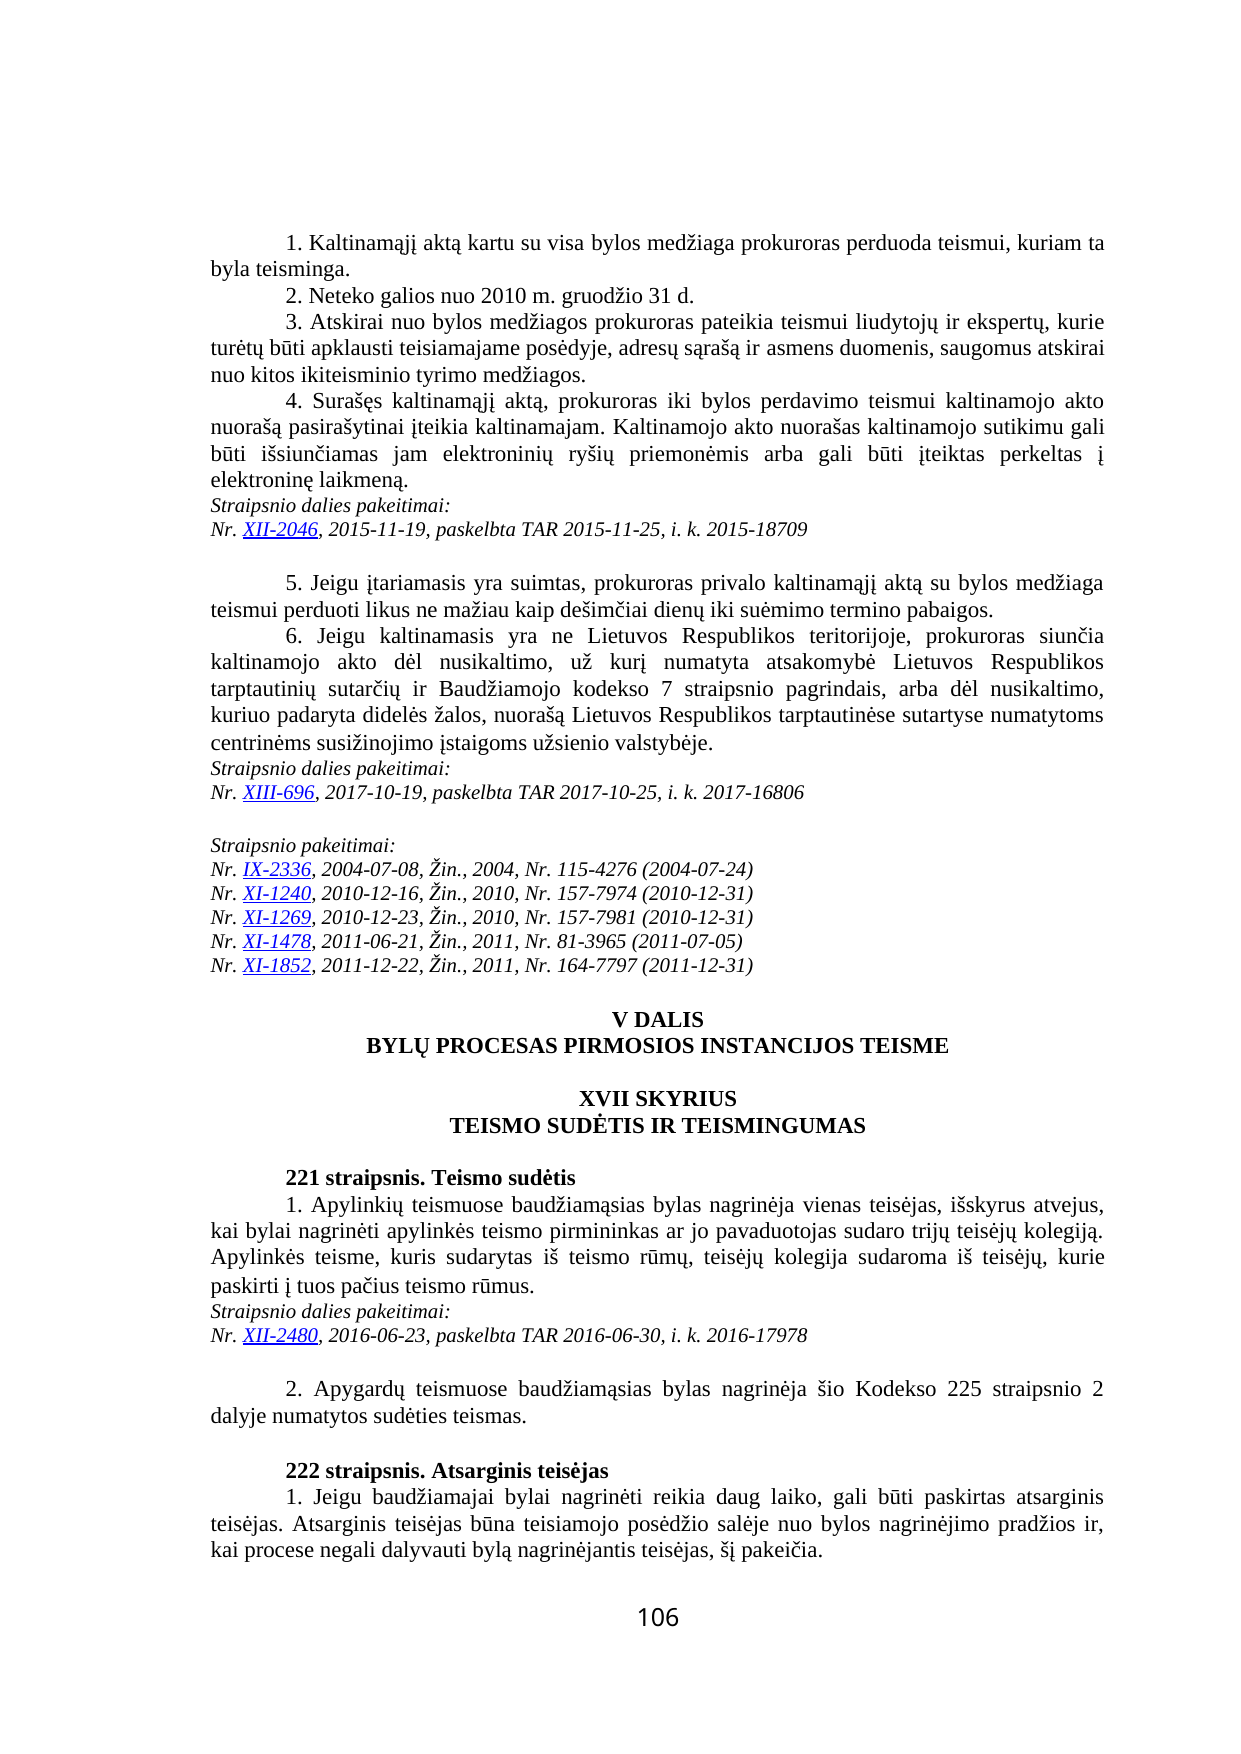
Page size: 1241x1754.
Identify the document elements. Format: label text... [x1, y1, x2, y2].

text Straipsnio dalies pakeitimai: [210, 492, 1105, 517]
text Nr. XI-1240, 2010-12-16, Žin., 2010, Nr. 157-7974 (2010-12-31) [210, 881, 1105, 905]
text Straipsnio dalies pakeitimai: [210, 1298, 1105, 1323]
text Nr. XI-1269, 2010-12-23, Žin., 2010, Nr. 157-7981 (2010-12-31) [210, 905, 1105, 929]
text Nr. XIII-696, 2017-10-19, paskelbta TAR 2017-10-25, i. k. 2017-16806 [210, 780, 1105, 804]
text 1. Apylinkių teismuose baudžiamąsias bylas nagrinėja vienas teisėjas, išskyrus atvejus, kai bylai nagrinėti apylinkės teismo pirmininkas ar jo pavaduotojas sudaro trijų teisėjų kolegiją. Apylinkės teisme, kuris sudarytas iš teismo rūmų, teisėjų kolegija sudaroma iš teisėjų, kurie paskirti į tuos pačius teismo rūmus. [210, 1191, 1105, 1298]
text 6. Jeigu kaltinamasis yra ne Lietuvos Respublikos teritorijoje, prokuroras siunčia kaltinamojo akto dėl nusikaltimo, už kurį numatyta atsakomybė Lietuvos Respublikos tarptautinių sutarčių ir Baudžiamojo kodekso 7 straipsnio pagrindais, arba dėl nusikaltimo, kuriuo padaryta didelės žalos, nuorašą Lietuvos Respublikos tarptautinėse sutartyse numatytoms centrinėms susižinojimo įstaigoms užsienio valstybėje. [210, 622, 1105, 756]
text 221 straipsnis. Teismo sudėtis [210, 1164, 1105, 1191]
text 1. Jeigu baudžiamajai bylai nagrinėti reikia daug laiko, gali būti paskirtas atsarginis teisėjas. Atsarginis teisėjas būna teisiamojo posėdžio salėje nuo bylos nagrinėjimo pradžios ir, kai procese negali dalyvauti bylą nagrinėjantis teisėjas, šį pakeičia. [210, 1483, 1105, 1562]
subtitle XVII skyrius [210, 1085, 1105, 1112]
text 2. Neteko galios nuo 2010 m. gruodžio 31 d. [210, 282, 1105, 308]
text Bylų procesas pirmosios instancijos teisme [210, 1033, 1105, 1059]
text 3. Atskirai nuo bylos medžiagos prokuroras pateikia teismui liudytojų ir ekspertų, kurie turėtų būti apklausti teisiamajame posėdyje, adresų sąrašą ir asmens duomenis, saugomus atskirai nuo kitos ikiteisminio tyrimo medžiagos. [210, 308, 1105, 387]
text 2. Apygardų teismuose baudžiamąsias bylas nagrinėja šio Kodekso 225 straipsnio 2 dalyje numatytos sudėties teismas. [210, 1375, 1105, 1428]
text 4. Surašęs kaltinamąjį aktą, prokuroras iki bylos perdavimo teismui kaltinamojo akto nuorašą pasirašytinai įteikia kaltinamajam. Kaltinamojo akto nuorašas kaltinamojo sutikimu gali būti išsiunčiamas jam elektroninių ryšių priemonėmis arba gali būti įteiktas perkeltas į elektroninę laikmeną. [210, 387, 1105, 492]
text Teismo sudėtis ir teismingumas [210, 1112, 1105, 1138]
text Straipsnio pakeitimai: [210, 833, 1105, 857]
text Straipsnio dalies pakeitimai: [210, 756, 1105, 780]
text 1. Kaltinamąjį aktą kartu su visa bylos medžiaga prokuroras perduoda teismui, kuriam ta byla teisminga. [210, 229, 1105, 282]
text Nr. IX-2336, 2004-07-08, Žin., 2004, Nr. 115-4276 (2004-07-24) [210, 857, 1105, 881]
text 5. Jeigu įtariamasis yra suimtas, prokuroras privalo kaltinamąjį aktą su bylos medžiaga teismui perduoti likus ne mažiau kaip dešimčiai dienų iki suėmimo termino pabaigos. [210, 569, 1105, 622]
text Nr. XII-2480, 2016-06-23, paskelbta TAR 2016-06-30, i. k. 2016-17978 [210, 1323, 1105, 1347]
text Nr. XI-1852, 2011-12-22, Žin., 2011, Nr. 164-7797 (2011-12-31) [210, 953, 1105, 977]
text Nr. XII-2046, 2015-11-19, paskelbta TAR 2015-11-25, i. k. 2015-18709 [210, 517, 1105, 541]
text 222 straipsnis. Atsarginis teisėjas [210, 1457, 1105, 1483]
text Nr. XI-1478, 2011-06-21, Žin., 2011, Nr. 81-3965 (2011-07-05) [210, 929, 1105, 953]
subtitle V dalis [210, 1006, 1105, 1033]
